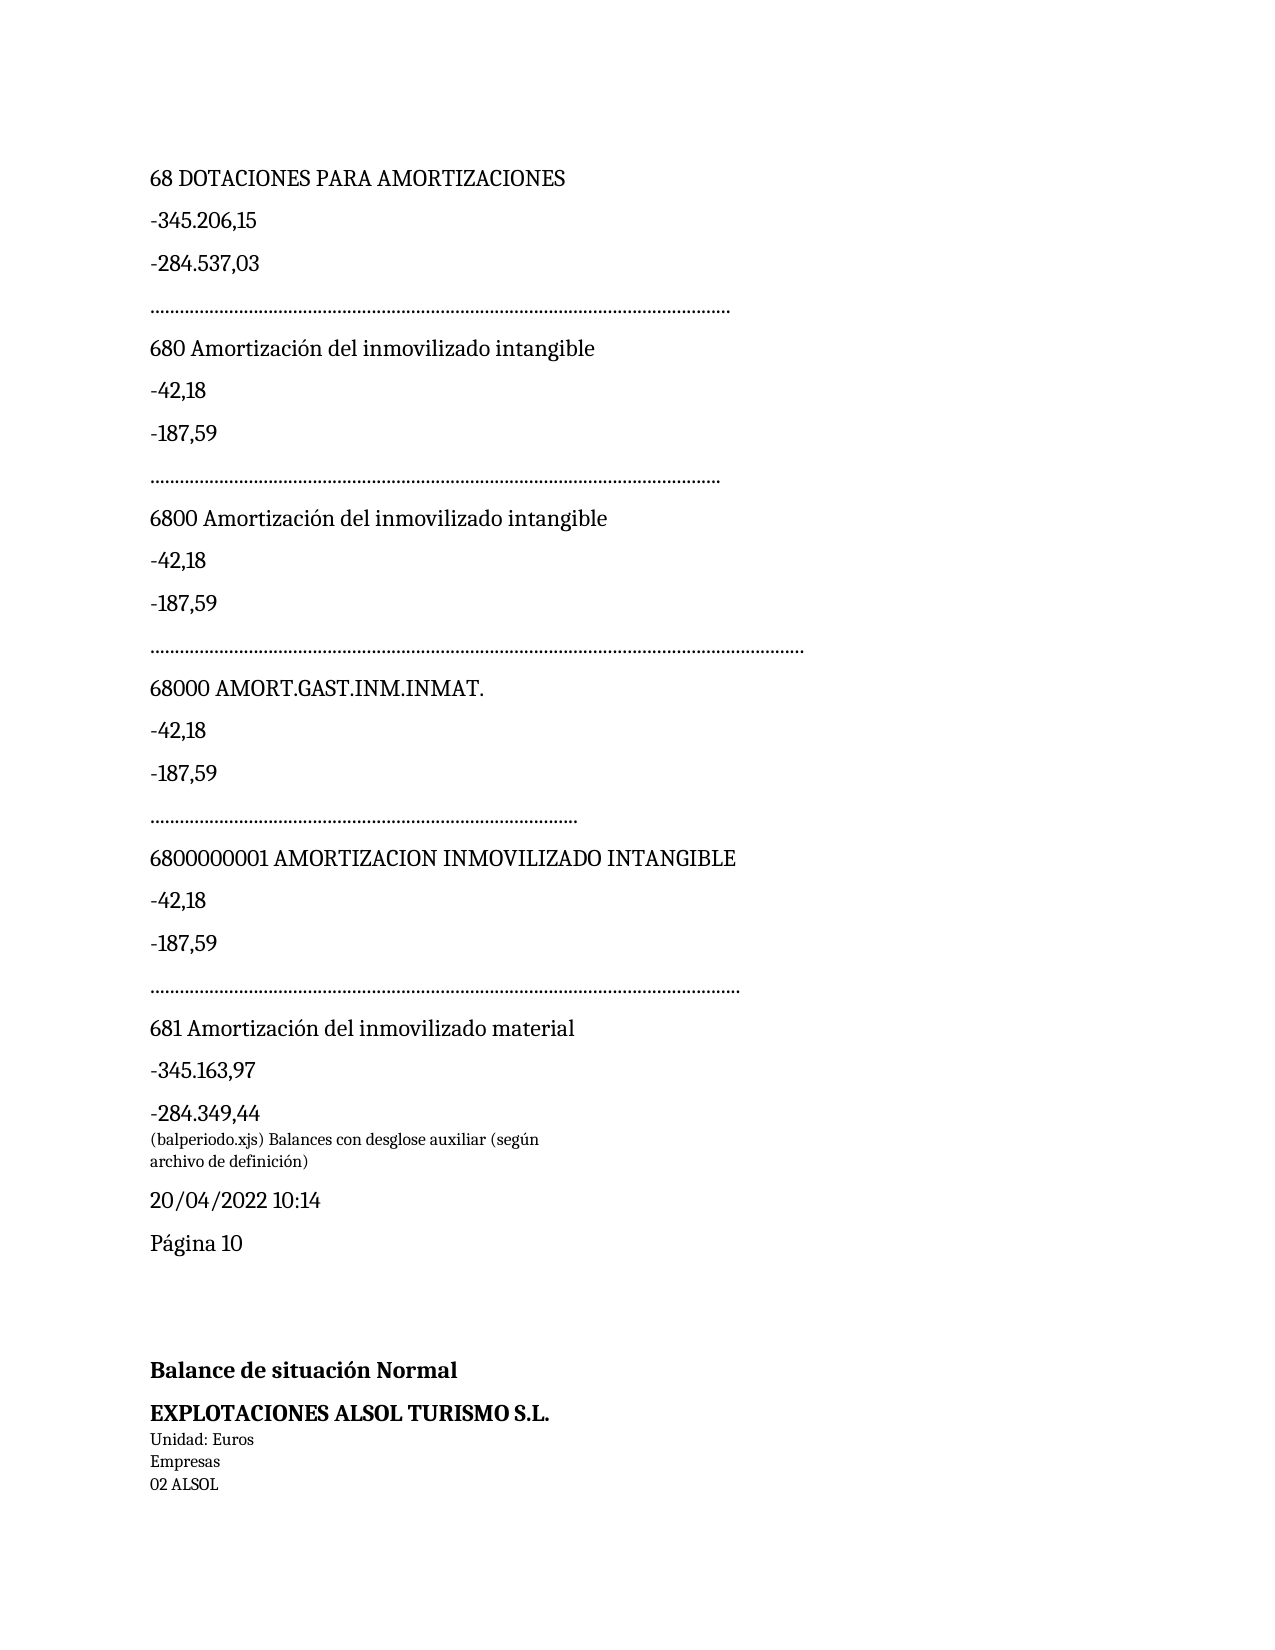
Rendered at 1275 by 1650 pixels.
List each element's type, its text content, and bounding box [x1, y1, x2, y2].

text -42,18 [150, 532, 1125, 575]
text Balance de situación Normal [150, 1342, 1125, 1385]
text -42,18 [150, 872, 1125, 915]
text -187,59 [150, 915, 1125, 957]
text Página 10 [150, 1215, 1125, 1257]
text (balperiodo.xjs) Balances con desglose auxiliar (según archivo de definición) [150, 1127, 1125, 1172]
text -187,59 [150, 745, 1125, 787]
text 6800 Amortización del inmovilizado intangible [150, 490, 1125, 532]
text .................................................................................................................... [150, 447, 1125, 490]
text ........................................................................................................................ [150, 957, 1125, 1000]
text -187,59 [150, 575, 1125, 617]
text -42,18 [150, 702, 1125, 745]
text Unidad: Euros Empresas 02 ALSOL [150, 1427, 1125, 1494]
text 68000 AMORT.GAST.INM.INMAT. [150, 660, 1125, 702]
text -187,59 [150, 405, 1125, 447]
text 6800000001 AMORTIZACION INMOVILIZADO INTANGIBLE [150, 830, 1125, 872]
text ..................................................................................................................................... [150, 617, 1125, 660]
text 68 DOTACIONES PARA AMORTIZACIONES [150, 150, 1125, 192]
text 681 Amortización del inmovilizado material [150, 1000, 1125, 1042]
text ...................................................................................................................... [150, 277, 1125, 320]
text EXPLOTACIONES ALSOL TURISMO S.L. [150, 1385, 1125, 1427]
text ....................................................................................... [150, 787, 1125, 830]
text 680 Amortización del inmovilizado intangible [150, 320, 1125, 362]
text -284.537,03 [150, 235, 1125, 277]
text -284.349,44 [150, 1085, 1125, 1127]
text -42,18 [150, 362, 1125, 405]
text -345.163,97 [150, 1042, 1125, 1085]
text 20/04/2022 10:14 [150, 1172, 1125, 1215]
text -345.206,15 [150, 192, 1125, 235]
